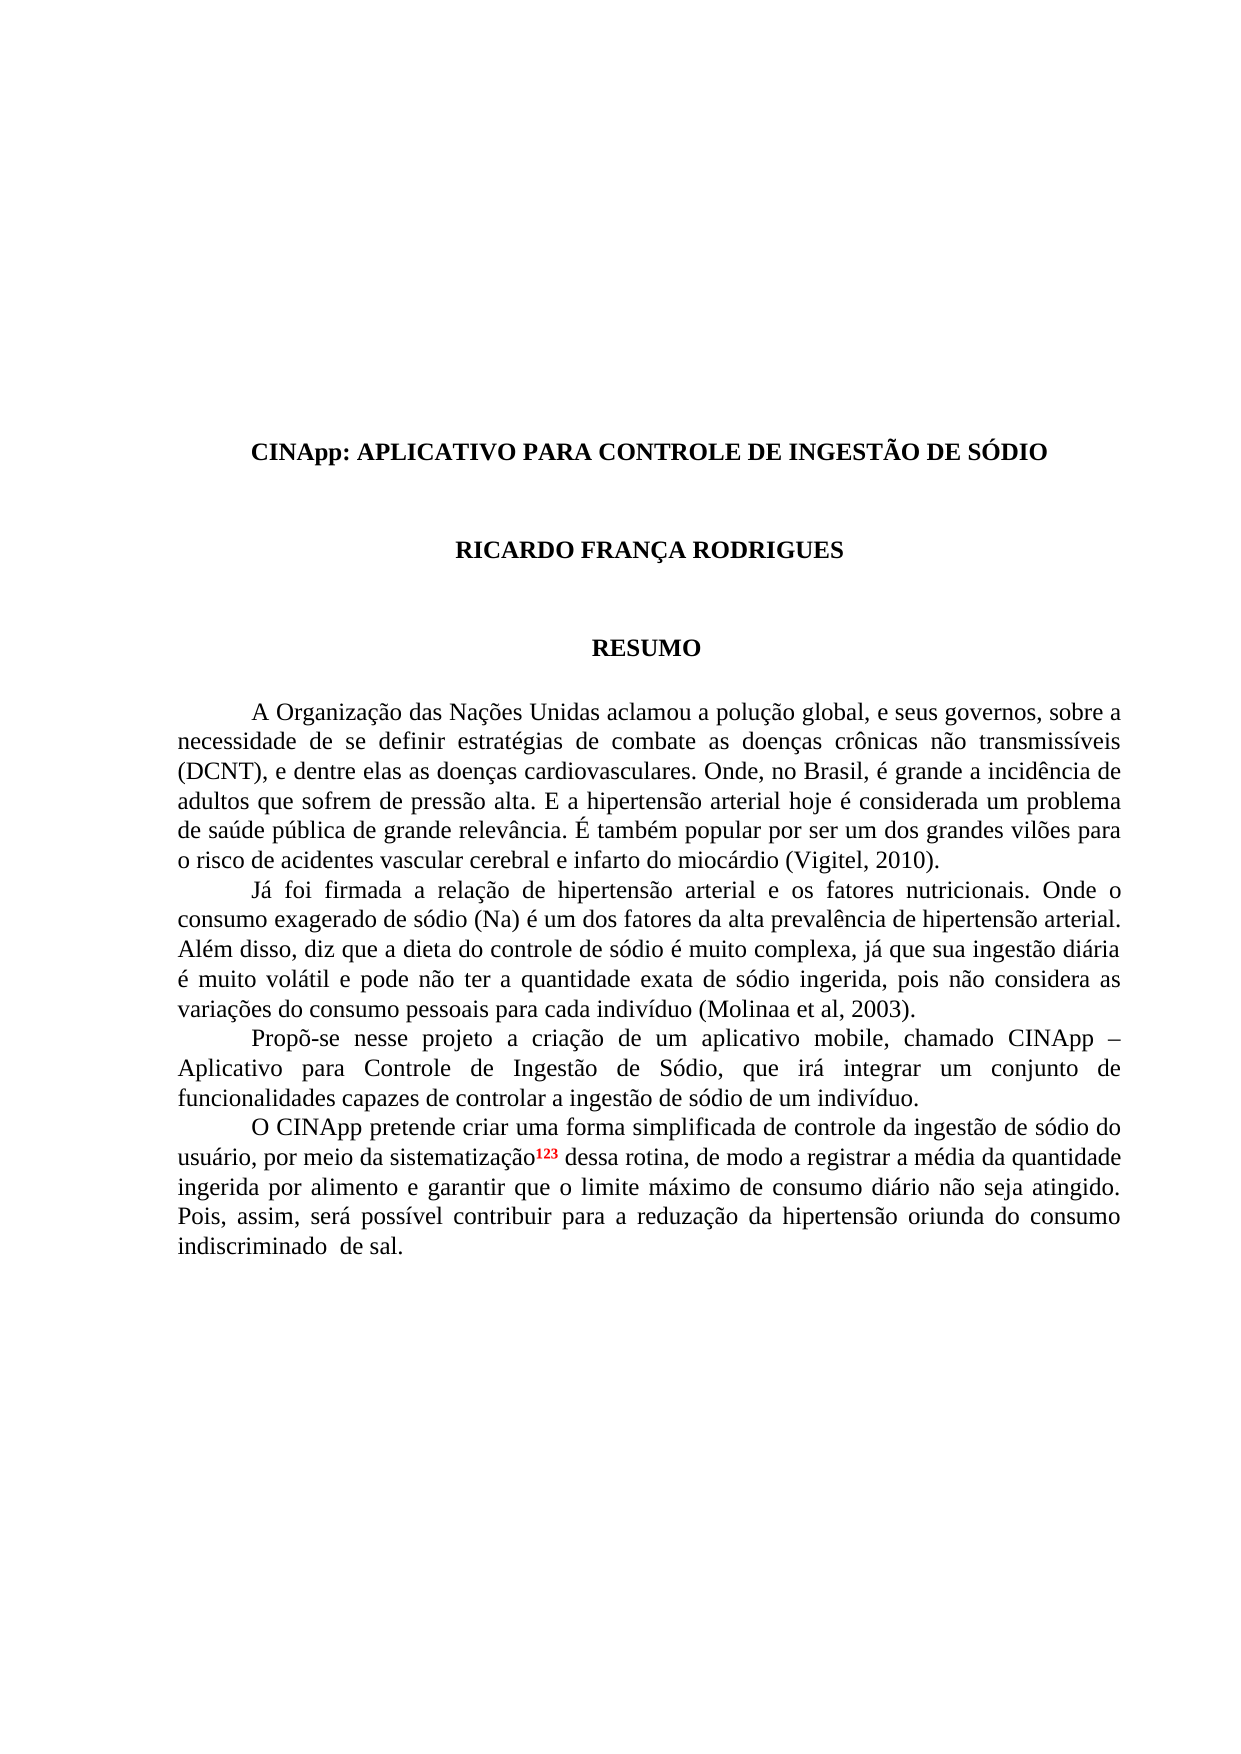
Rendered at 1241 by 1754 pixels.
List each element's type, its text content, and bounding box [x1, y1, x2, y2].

text A Organização das Nações Unidas aclamou a polução global, e seus governos, sobre a necessidade de se definir estratégias de combate as doenças crônicas não transmissíveis (DCNT), e dentre elas as doenças cardiovasculares. Onde, no Brasil, é grande a incidência de adultos que sofrem de pressão alta. E a hipertensão arterial hoje é considerada um problema de saúde pública de grande relevância. É também popular por ser um dos grandes vilões para o risco de acidentes vascular cerebral e infarto do miocárdio (Vigitel, 2010). [177, 696, 1122, 874]
text Propõ-se nesse projeto a criação de um aplicativo mobile, chamado CINApp – Aplicativo para Controle de Ingestão de Sódio, que irá integrar um conjunto de funcionalidades capazes de controlar a ingestão de sódio de um indivíduo. [177, 1022, 1122, 1111]
text RICARDO FRANÇA RODRIGUES [177, 534, 1122, 564]
text O CINApp pretende criar uma forma simplificada de controle da ingestão de sódio do usuário, por meio da sistematização¹²³ dessa rotina, de modo a registrar a média da quantidade ingerida por alimento e garantir que o limite máximo de consumo diário não seja atingido. Pois, assim, será possível contribuir para a reduzação da hipertensão oriunda do consumo indiscriminado de sal. [177, 1111, 1122, 1260]
text RESUMO [177, 632, 1122, 662]
text CINApp: APLICATIVO PARA CONTROLE DE INGESTÃO DE SÓDIO [177, 436, 1122, 466]
text Já foi firmada a relação de hipertensão arterial e os fatores nutricionais. Onde o consumo exagerado de sódio (Na) é um dos fatores da alta prevalência de hipertensão arterial. Além disso, diz que a dieta do controle de sódio é muito complexa, já que sua ingestão diária é muito volátil e pode não ter a quantidade exata de sódio ingerida, pois não considera as variações do consumo pessoais para cada indivíduo (Molinaa et al, 2003). [177, 874, 1122, 1022]
